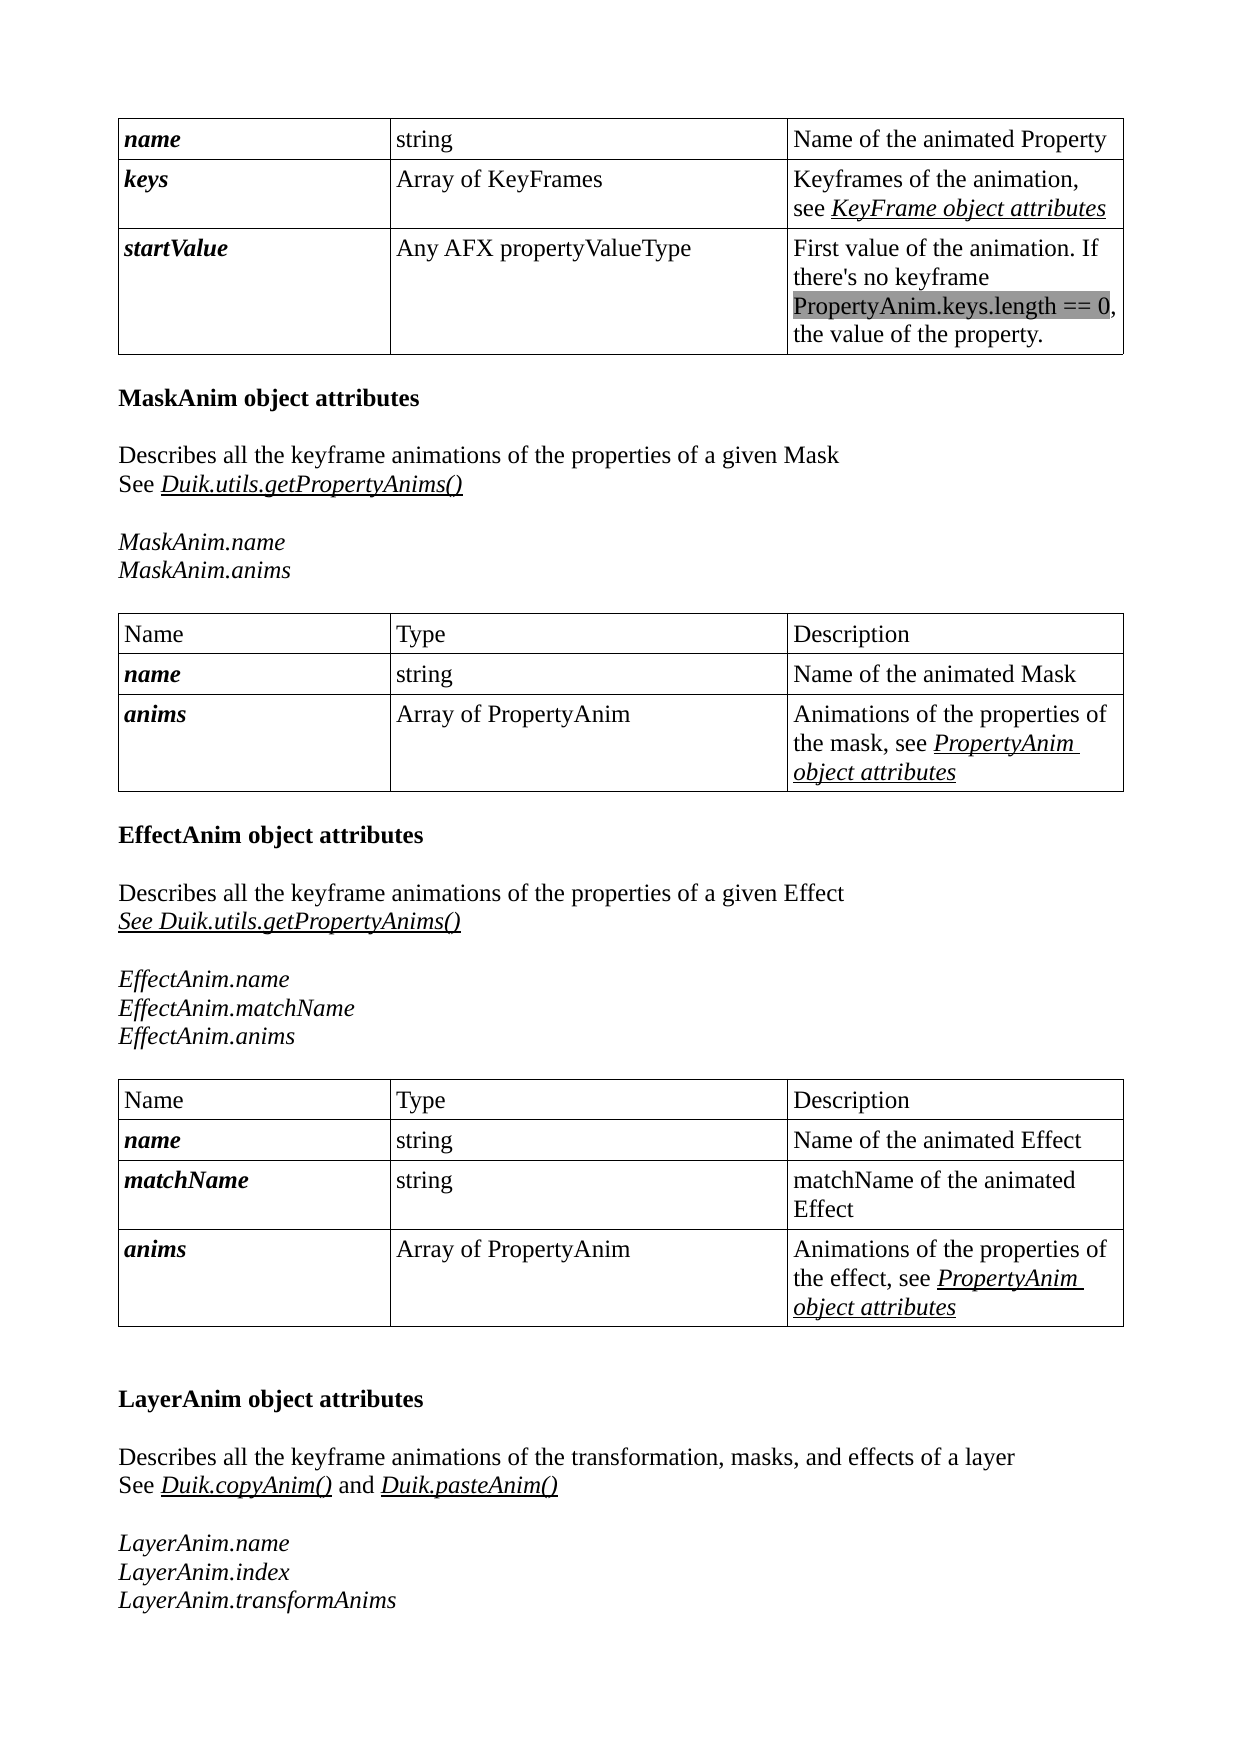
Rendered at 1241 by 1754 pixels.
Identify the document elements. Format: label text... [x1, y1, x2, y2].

text See Duik.copyAnim() and Duik.pasteAnim() [118, 1470, 1122, 1499]
text LayerAnim.name [118, 1528, 1122, 1557]
text MaskAnim.anims [118, 555, 1122, 584]
table_cell keys [119, 160, 390, 227]
text MaskAnim.name [118, 527, 1122, 555]
text Describes all the keyframe animations of the properties of a given Effect [118, 878, 1122, 906]
table_cell startValue [119, 229, 390, 354]
table_cell name [119, 654, 390, 693]
table_cell matchName of the animated Effect [788, 1161, 1123, 1229]
table_cell name [119, 119, 390, 158]
table_cell Animations of the properties of the mask, see PropertyAnim object attributes [788, 695, 1123, 791]
table_cell string [391, 1161, 787, 1229]
table_cell string [391, 1120, 787, 1159]
text EffectAnim.anims [118, 1021, 1122, 1050]
text LayerAnim.transformAnims [118, 1585, 1122, 1614]
text See Duik.utils.getPropertyAnims() [118, 906, 1122, 935]
text MaskAnim object attributes [118, 383, 1122, 412]
table_header Description [788, 614, 1123, 653]
text LayerAnim.index [118, 1557, 1122, 1585]
table_cell matchName [119, 1161, 390, 1229]
text EffectAnim.matchName [118, 993, 1122, 1021]
table_header Description [788, 1080, 1123, 1119]
table_header Type [391, 1080, 787, 1119]
table_cell name [119, 1120, 390, 1159]
text EffectAnim.name [118, 964, 1122, 993]
table_cell Animations of the properties of the effect, see PropertyAnim object attributes [788, 1230, 1123, 1326]
text Describes all the keyframe animations of the properties of a given Mask [118, 440, 1122, 469]
table_cell First value of the animation. If there's no keyframe PropertyAnim.keys.length == 0, the value of the property. [788, 229, 1123, 354]
table_cell anims [119, 1230, 390, 1326]
table_cell Array of PropertyAnim [391, 695, 787, 791]
text LayerAnim object attributes [118, 1384, 1122, 1413]
table_cell Name of the animated Effect [788, 1120, 1123, 1159]
table_cell Name of the animated Mask [788, 654, 1123, 693]
table_cell Any AFX propertyValueType [391, 229, 787, 354]
table_header Name [119, 1080, 390, 1119]
table_cell string [391, 119, 787, 158]
table_cell anims [119, 695, 390, 791]
text See Duik.utils.getPropertyAnims() [118, 469, 1122, 498]
table_cell Array of PropertyAnim [391, 1230, 787, 1326]
table_cell Array of KeyFrames [391, 160, 787, 227]
text EffectAnim object attributes [118, 820, 1122, 849]
table_cell string [391, 654, 787, 693]
text Describes all the keyframe animations of the transformation, masks, and effects of a layer [118, 1442, 1122, 1470]
table_header Name [119, 614, 390, 653]
table_cell Name of the animated Property [788, 119, 1123, 158]
table_header Type [391, 614, 787, 653]
table_cell Keyframes of the animation, see KeyFrame object attributes [788, 160, 1123, 227]
